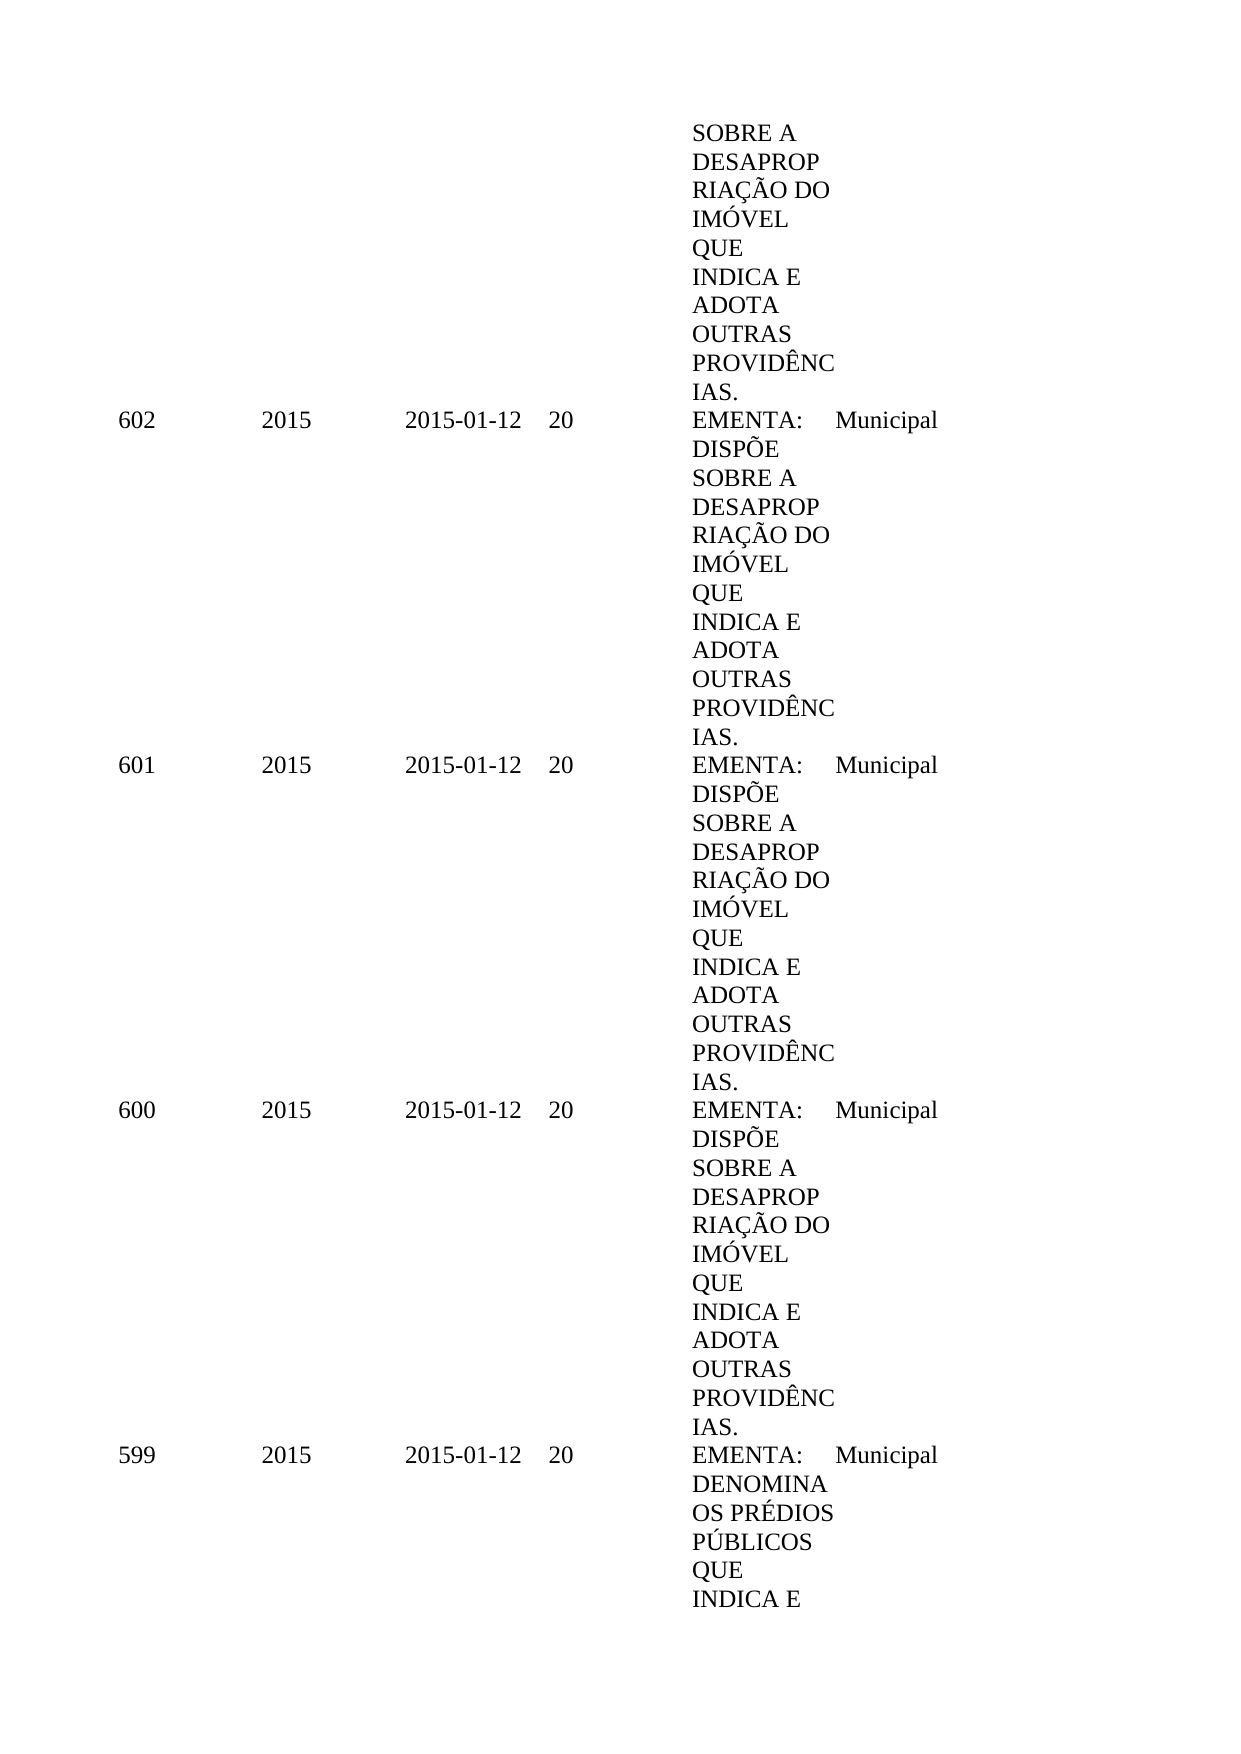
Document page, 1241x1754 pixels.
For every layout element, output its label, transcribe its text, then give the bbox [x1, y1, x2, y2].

table_cell 2015-01-12 [405, 1096, 548, 1441]
table_cell 600 [118, 1096, 261, 1441]
table_cell 602 [118, 406, 261, 751]
table_cell 2015 [261, 1441, 405, 1613]
table_cell [261, 118, 405, 406]
table_cell 2015 [261, 1096, 405, 1441]
table_cell [979, 751, 1122, 1096]
table_cell Municipal [835, 406, 979, 751]
table_cell [979, 1441, 1122, 1613]
table_cell SOBRE A DESAPROPRIAÇÃO DO IMÓVEL QUE INDICA E ADOTA OUTRAS PROVIDÊNCIAS. [692, 118, 835, 406]
table_cell [979, 118, 1122, 406]
table_cell 20 [548, 1441, 692, 1613]
table_cell 601 [118, 751, 261, 1096]
table_cell EMENTA: DISPÕE SOBRE A DESAPROPRIAÇÃO DO IMÓVEL QUE INDICA E ADOTA OUTRAS PROVIDÊNCIAS. [692, 406, 835, 751]
table_cell EMENTA: DENOMINA OS PRÉDIOS PÚBLICOS QUE INDICA E [692, 1441, 835, 1613]
table_cell 2015-01-12 [405, 1441, 548, 1613]
table_cell 20 [548, 751, 692, 1096]
table_cell 2015-01-12 [405, 751, 548, 1096]
table_cell [118, 118, 261, 406]
table_cell 20 [548, 1096, 692, 1441]
table_cell [979, 1096, 1122, 1441]
table_cell EMENTA: DISPÕE SOBRE A DESAPROPRIAÇÃO DO IMÓVEL QUE INDICA E ADOTA OUTRAS PROVIDÊNCIAS. [692, 1096, 835, 1441]
table_cell Municipal [835, 1441, 979, 1613]
table_cell Municipal [835, 751, 979, 1096]
table_cell 2015 [261, 751, 405, 1096]
table_cell 2015-01-12 [405, 406, 548, 751]
table_cell [548, 118, 692, 406]
table_cell Municipal [835, 1096, 979, 1441]
table_cell 2015 [261, 406, 405, 751]
table_cell 20 [548, 406, 692, 751]
table_cell [835, 118, 979, 406]
table_cell EMENTA: DISPÕE SOBRE A DESAPROPRIAÇÃO DO IMÓVEL QUE INDICA E ADOTA OUTRAS PROVIDÊNCIAS. [692, 751, 835, 1096]
table_cell [979, 406, 1122, 751]
table_cell 599 [118, 1441, 261, 1613]
table_cell [405, 118, 548, 406]
